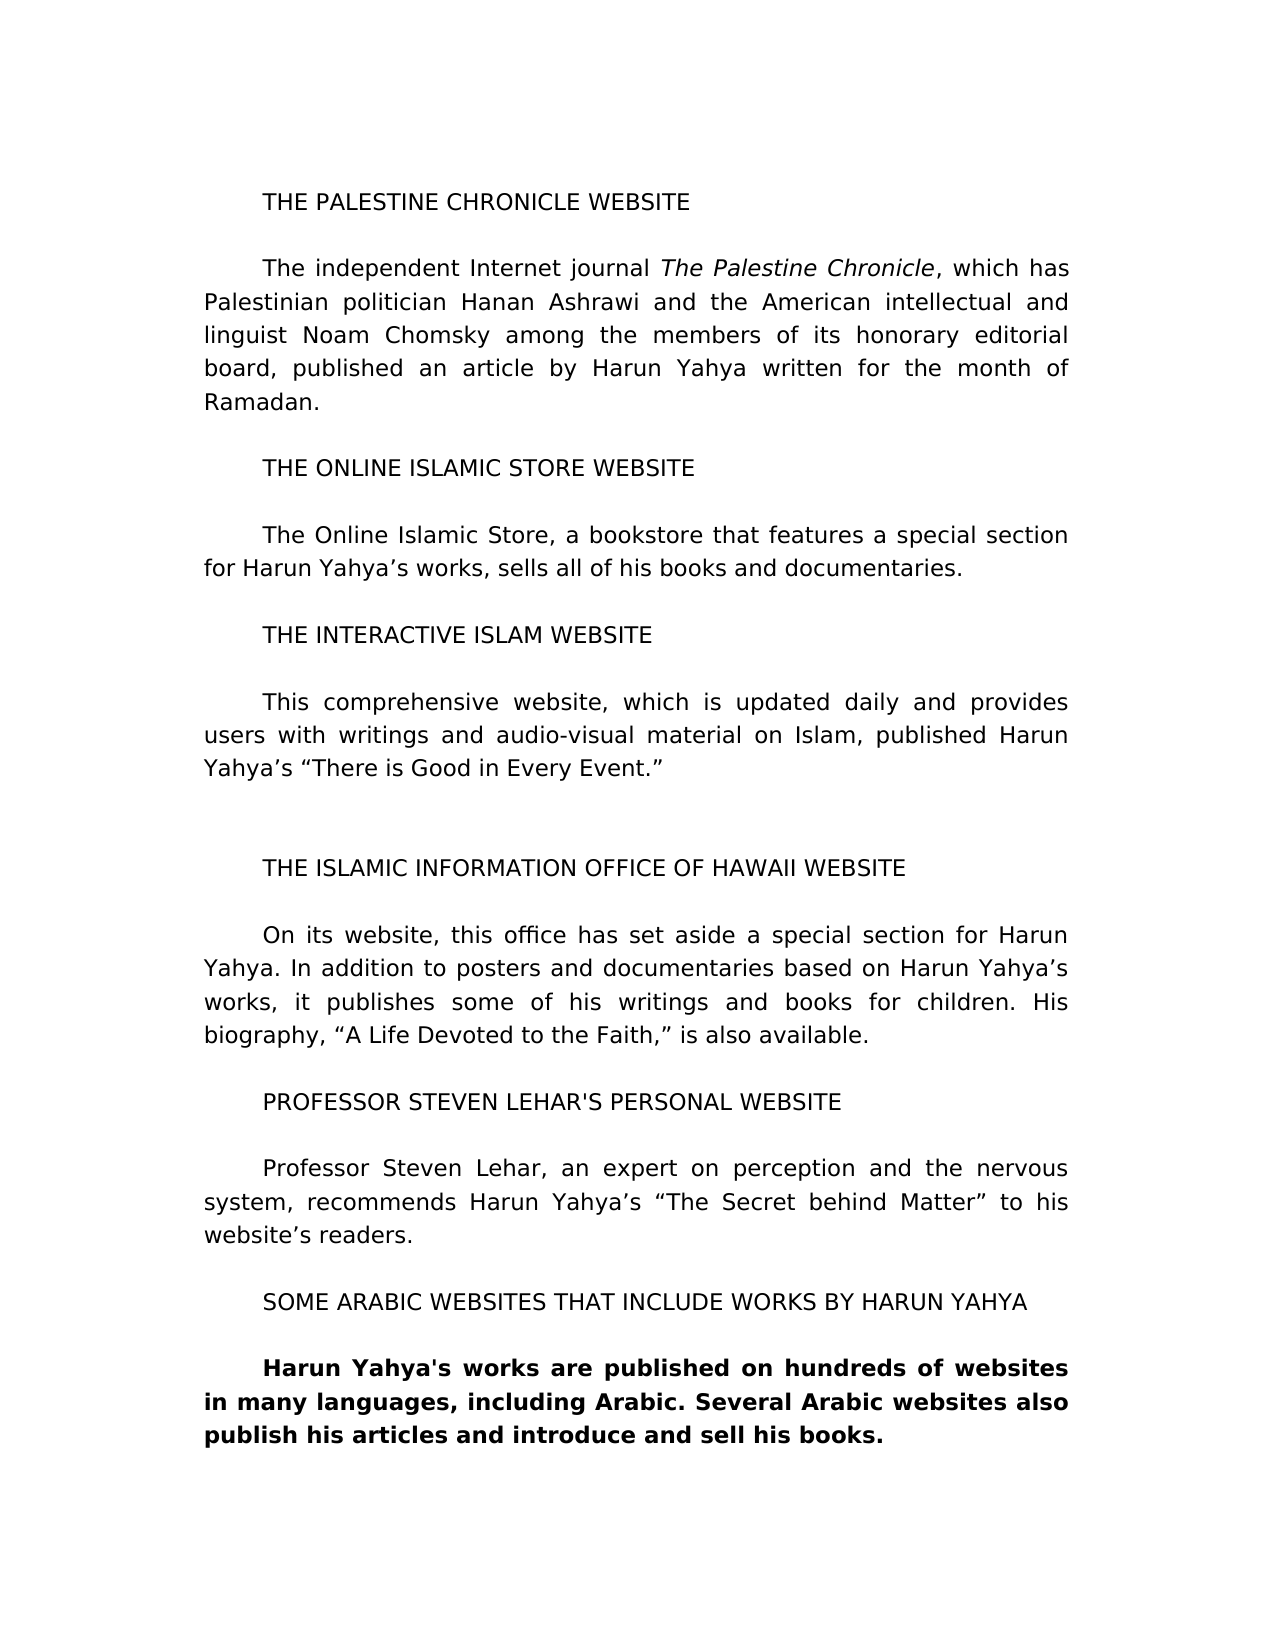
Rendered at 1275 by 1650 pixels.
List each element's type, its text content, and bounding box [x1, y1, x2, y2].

text THE ISLAMIC INFORMATION OFFICE OF HAWAII WEBSITE [203, 850, 1070, 883]
text SOME ARABIC WEBSITES THAT INCLUDE WORKS BY HARUN YAHYA [203, 1283, 1070, 1317]
text PROFESSOR STEVEN LEHAR'S PERSONAL WEBSITE [203, 1083, 1070, 1117]
text THE INTERACTIVE ISLAM WEBSITE [203, 617, 1070, 650]
text THE ONLINE ISLAMIC STORE WEBSITE [203, 450, 1070, 483]
text On its website, this office has set aside a special section for Harun Yahya. In addition to posters and documentaries based on Harun Yahya’s works, it publishes some of his writings and books for children. His biography, “A Life Devoted to the Faith,” is also available. [203, 917, 1070, 1050]
text Professor Steven Lehar, an expert on perception and the nervous system, recommends Harun Yahya’s “The Secret behind Matter” to his website’s readers. [203, 1150, 1070, 1250]
text Harun Yahya's works are published on hundreds of websites in many languages, including Arabic. Several Arabic websites also publish his articles and introduce and sell his books. [203, 1350, 1070, 1450]
text The independent Internet journal The Palestine Chronicle, which has Palestinian politician Hanan Ashrawi and the American intellectual and linguist Noam Chomsky among the members of its honorary editorial board, published an article by Harun Yahya written for the month of Ramadan. [203, 250, 1070, 417]
text This comprehensive website, which is updated daily and provides users with writings and audio-visual material on Islam, published Harun Yahya’s “There is Good in Every Event.” [203, 683, 1070, 783]
text THE PALESTINE CHRONICLE WEBSITE [203, 183, 1070, 217]
text The Online Islamic Store, a bookstore that features a special section for Harun Yahya’s works, sells all of his books and documentaries. [203, 517, 1070, 583]
